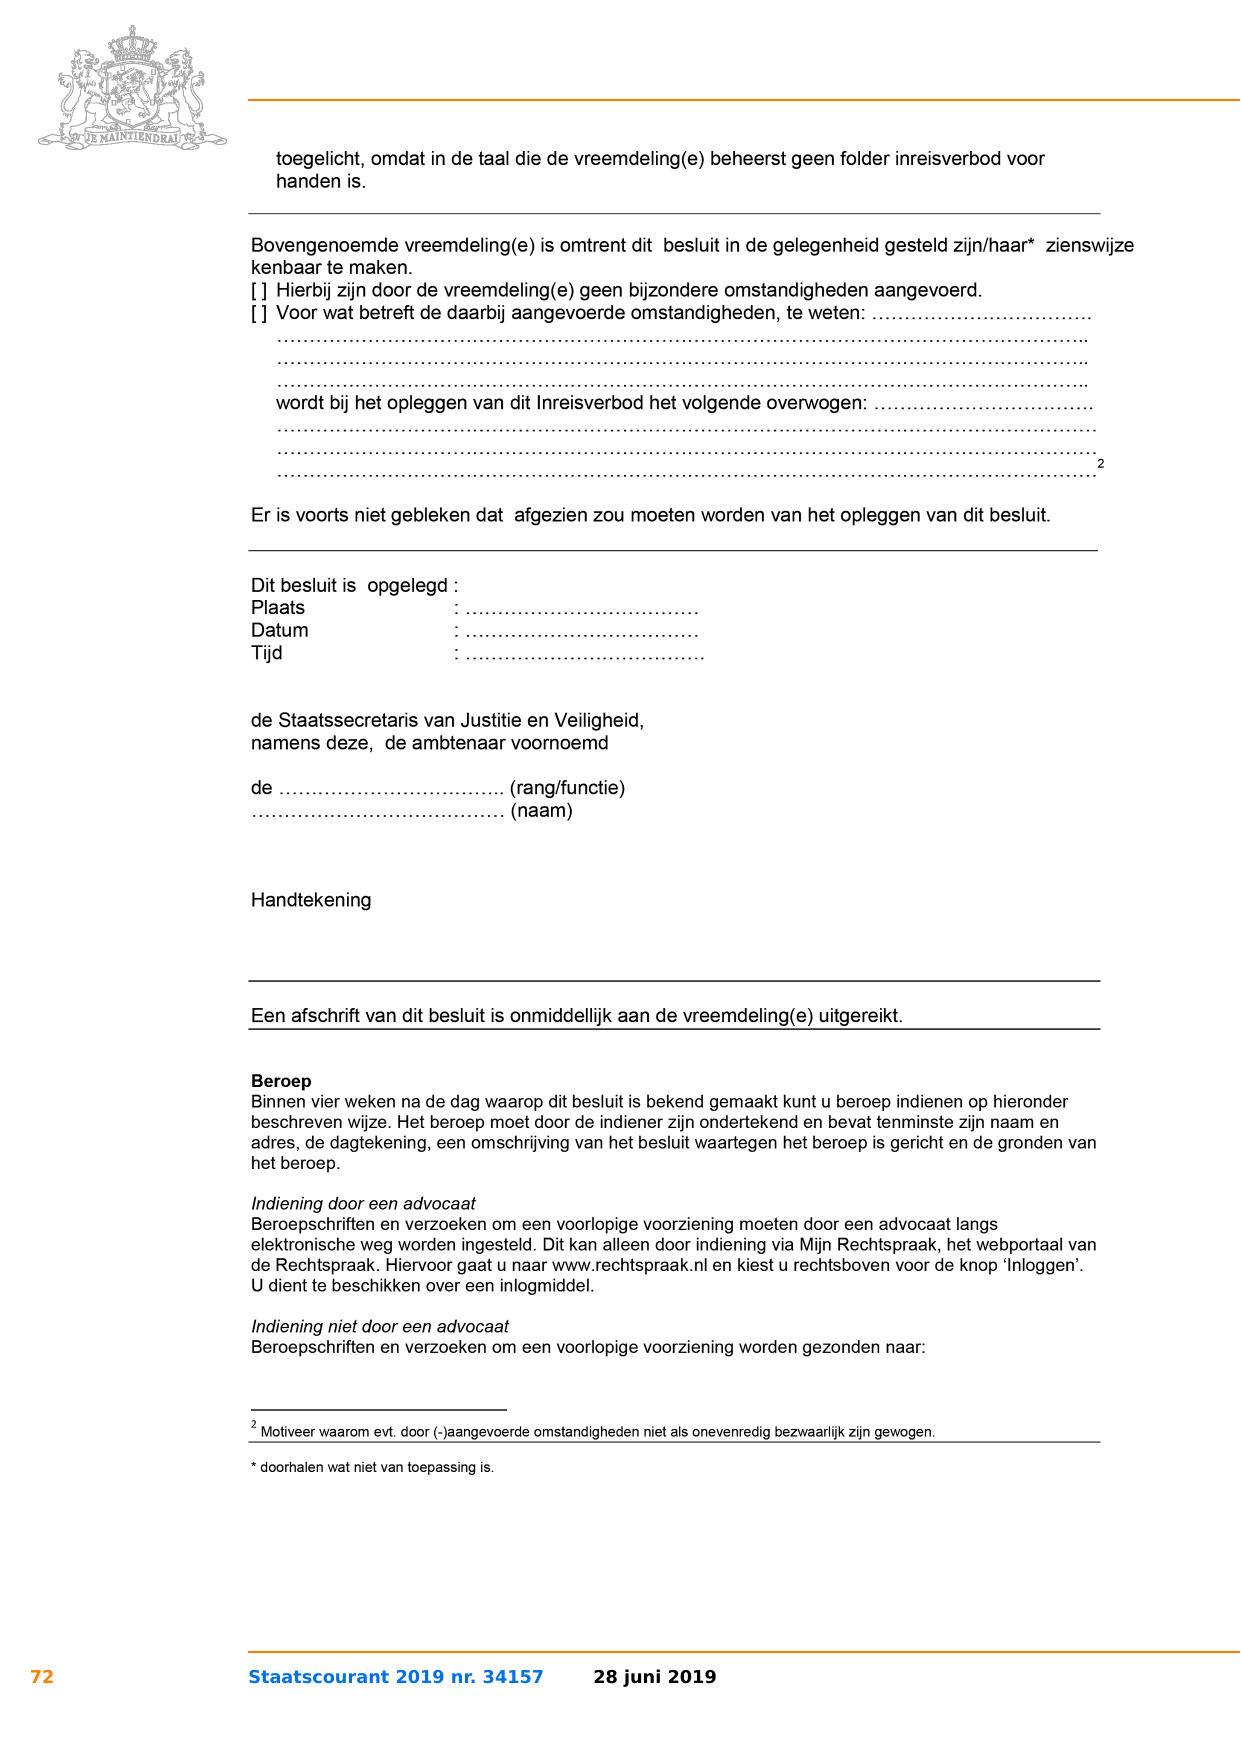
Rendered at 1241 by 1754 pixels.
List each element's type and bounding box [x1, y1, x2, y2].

picture [38, 25, 227, 150]
picture [248, 151, 1134, 1475]
